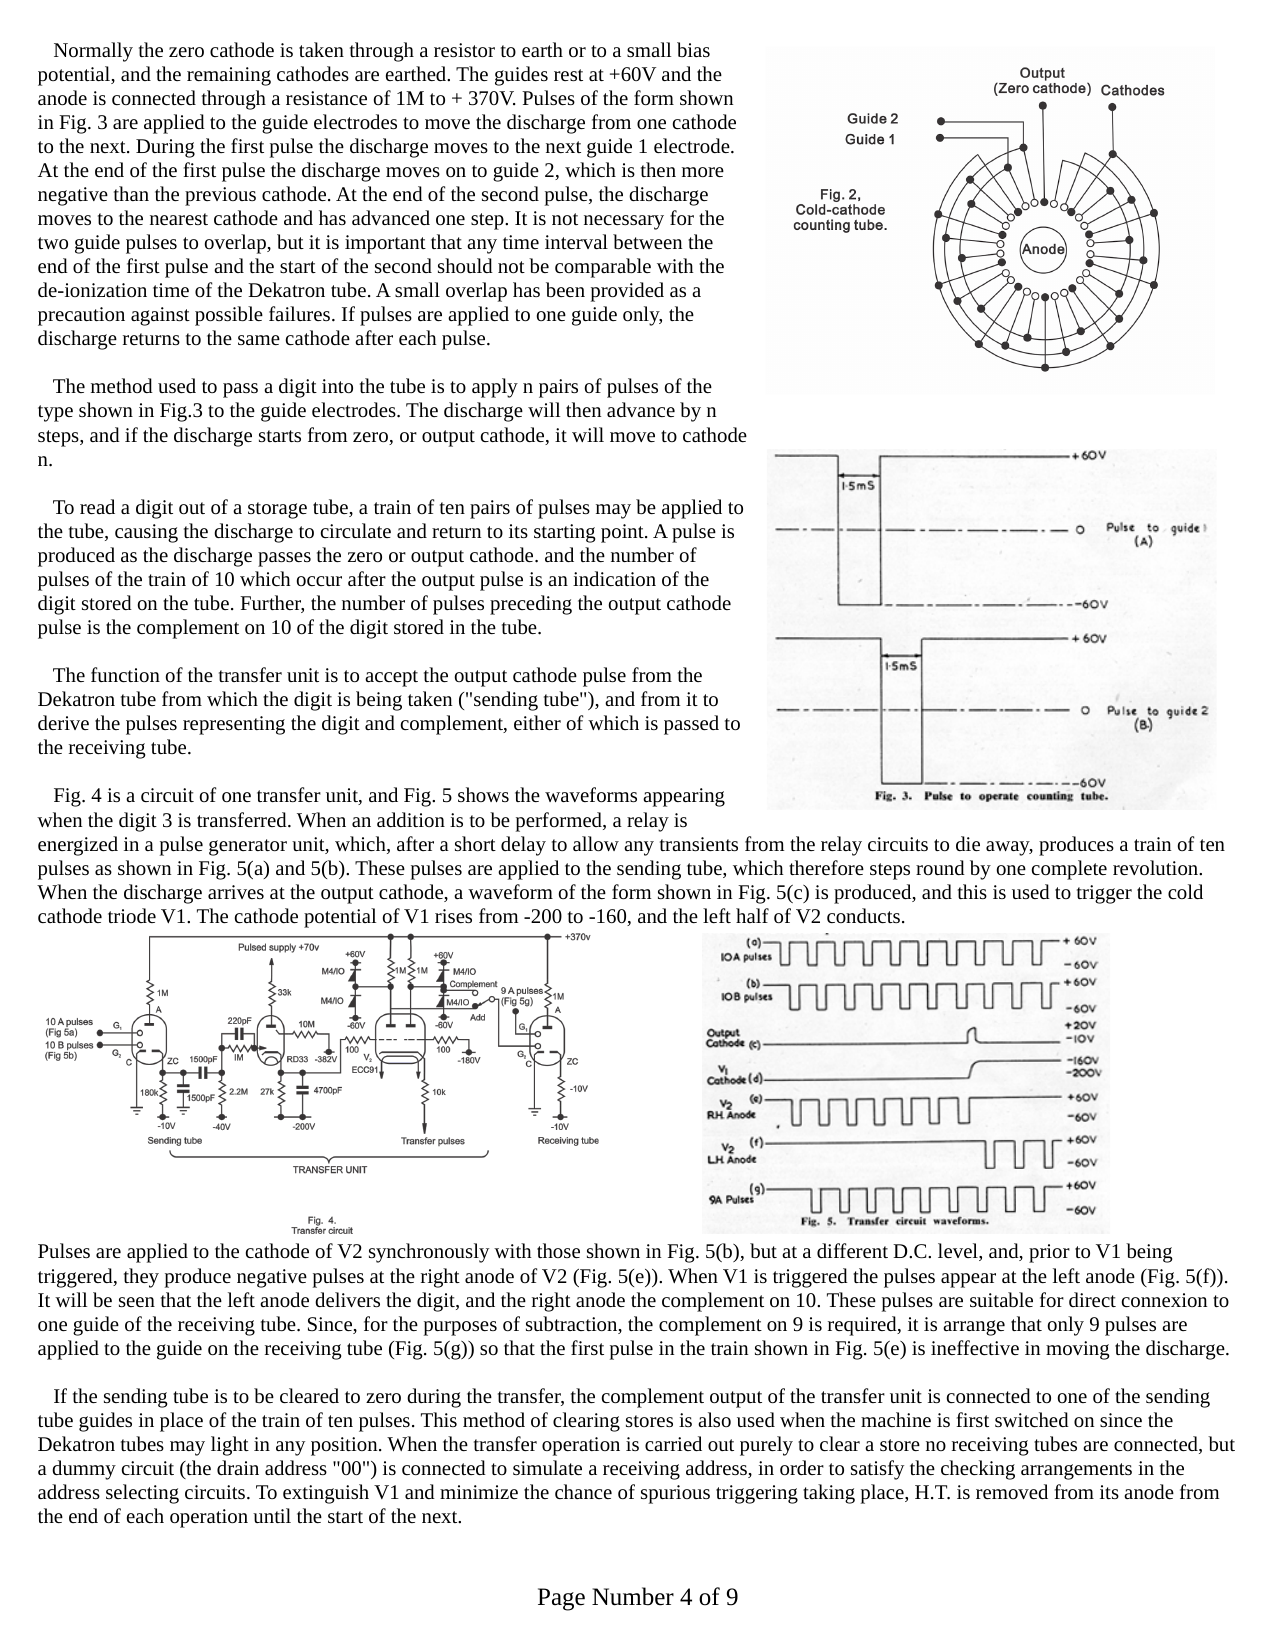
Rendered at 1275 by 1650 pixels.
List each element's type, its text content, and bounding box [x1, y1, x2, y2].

text If the sending tube is to be cleared to zero during the transfer, the complement output of the transfer unit is connected to one of the sending tube guides in place of the train of ten pulses. This method of clearing stores is also used when the machine is first switched on since the Dekatron tubes may light in any position. When the transfer operation is carried out purely to clear a store no receiving tubes are connected, but a dummy circuit (the drain address "00") is connected to simulate a receiving address, in order to satisfy the checking arrangements in the address selecting circuits. To extinguish V1 and minimize the chance of spurious triggering taking place, H.T. is removed from its anode from the end of each operation until the start of the next. [37, 1384, 1237, 1528]
picture [702, 933, 1110, 1234]
picture [765, 46, 1215, 395]
text Normally the zero cathode is taken through a resistor to earth or to a small bias potential, and the remaining cathodes are earthed. The guides rest at +60V and the anode is connected through a resistance of 1M to + 370V. Pulses of the form shown in Fig. 3 are applied to the guide electrodes to move the discharge from one cathode to the next. During the first pulse the discharge moves to the next guide 1 electrode. At the end of the first pulse the discharge moves on to guide 2, which is then more negative than the previous cathode. At the end of the second pulse, the discharge moves to the nearest cathode and has advanced one step. It is not necessary for the two guide pulses to overlap, but it is important that any time interval between the end of the first pulse and the start of the second should not be comparable with the de-ionization time of the Dekatron tube. A small overlap has been provided as a precaution against possible failures. If pulses are applied to one guide only, the discharge returns to the same cathode after each pulse. [37, 37, 1237, 350]
text Fig. 4 is a circuit of one transfer unit, and Fig. 5 shows the waveforms appearing when the digit 3 is transferred. When an addition is to be performed, a relay is energized in a pulse generator unit, which, after a short delay to allow any transients from the relay circuits to die away, produces a train of ten pulses as shown in Fig. 5(a) and 5(b). These pulses are applied to the sending tube, which therefore steps round by one complete revolution. When the discharge arrives at the output cathode, a waveform of the form shown in Fig. 5(c) is produced, and this is used to trigger the cold cathode triode V1. The cathode potential of V1 rises from -200 to -160, and the left half of V2 conducts. [37, 783, 1237, 928]
picture [766, 449, 1217, 810]
text To read a digit out of a storage tube, a train of ten pairs of pulses may be applied to the tube, causing the discharge to circulate and return to its starting point. A pulse is produced as the discharge passes the zero or output cathode. and the number of pulses of the train of 10 which occur after the output pulse is an indication of the digit stored on the tube. Further, the number of pulses preceding the output cathode pulse is the complement on 10 of the digit stored in the tube. [37, 495, 766, 639]
text Pulses are applied to the cathode of V2 synchronously with those shown in Fig. 5(b), but at a different D.C. level, and, prior to V1 being triggered, they produce negative pulses at the right anode of V2 (Fig. 5(e)). When V1 is triggered the pulses appear at the left anode (Fig. 5(f)). It will be seen that the left anode delivers the digit, and the right anode the complement on 10. These pulses are suitable for direct connexion to one guide of the receiving tube. Since, for the purposes of subtraction, the complement on 9 is required, it is arrange that only 9 pulses are applied to the guide on the receiving tube (Fig. 5(g)) so that the first pulse in the train shown in Fig. 5(e) is ineffective in moving the discharge. [37, 1000, 1237, 1360]
text The function of the transfer unit is to accept the output cathode pulse from the Dekatron tube from which the digit is being taken ("sending tube"), and from it to derive the pulses representing the digit and complement, either of which is passed to the receiving tube. [37, 663, 766, 759]
picture [45, 933, 599, 1234]
text The method used to pass a digit into the tube is to apply n pairs of pulses of the type shown in Fig.3 to the guide electrodes. The discharge will then advance by n steps, and if the discharge starts from zero, or output cathode, it will move to cathode n. [37, 374, 1237, 471]
